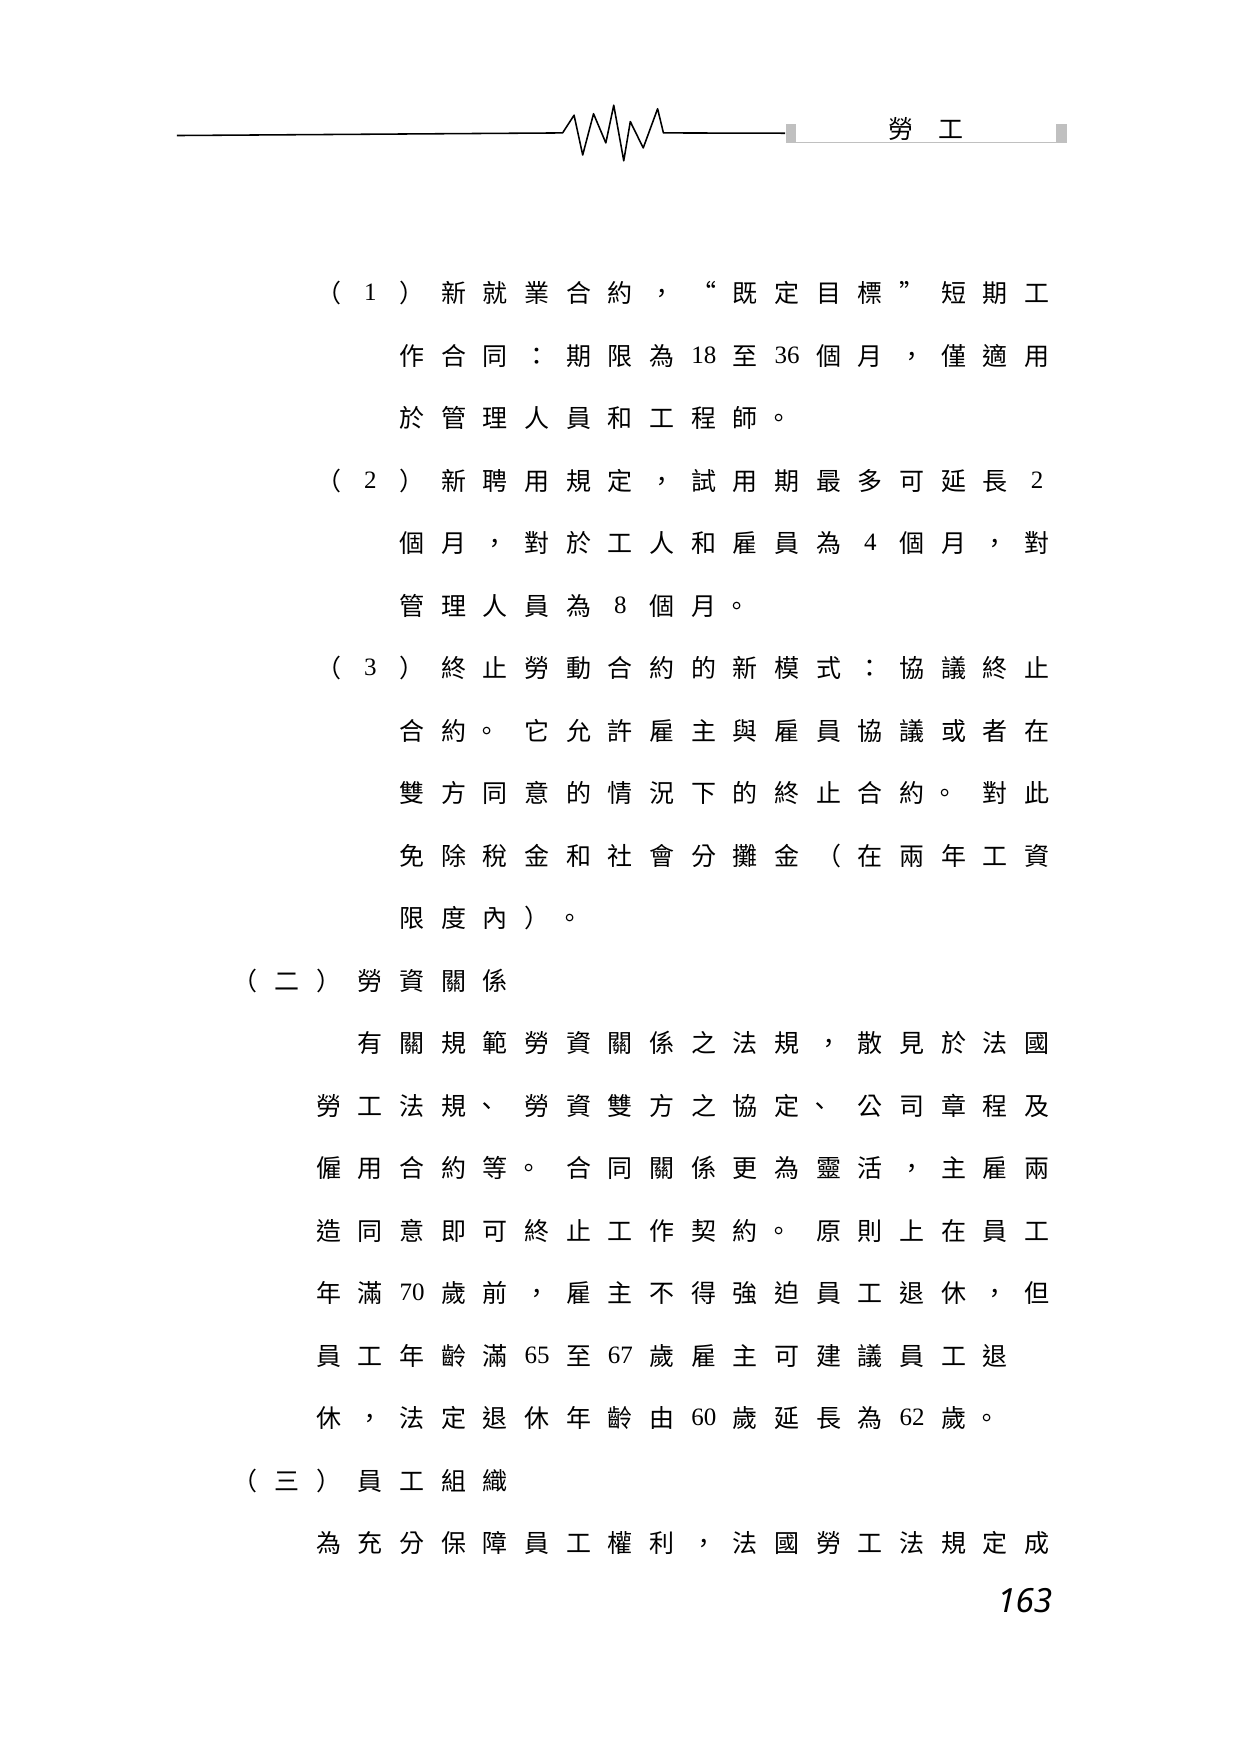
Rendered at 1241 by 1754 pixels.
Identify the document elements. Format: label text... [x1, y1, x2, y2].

text （2）新聘用規定，試用期最多可延長2個月，對於工人和雇員為4個月，對管理人員為8個月。 [306, 438, 1058, 625]
text （3）終止勞動合約的新模式：協議終止合約。它允許雇主與雇員協議或者在雙方同意的情況下的終止合約。對此免除稅金和社會分攤金（在兩年工資限度內）。 [306, 625, 1058, 938]
text （二）勞資關係 [207, 938, 1058, 1000]
text 為充分保障員工權利，法國勞工法規定成 [281, 1500, 1058, 1563]
text 有關規範勞資關係之法規，散見於法國勞工法規、勞資雙方之協定、公司章程及僱用合約等。合同關係更為靈活，主雇兩造同意即可終止工作契約。原則上在員工年滿70歲前，雇主不得強迫員工退休，但員工年齡滿65至67歲雇主可建議員工退休，法定退休年齡由60歲延長為62歲。 [281, 1000, 1058, 1438]
text （三）員工組織 [207, 1438, 1058, 1500]
text （1）新就業合約，“既定目標”短期工作合同：期限為18至36個月，僅適用於管理人員和工程師。 [306, 250, 1058, 438]
